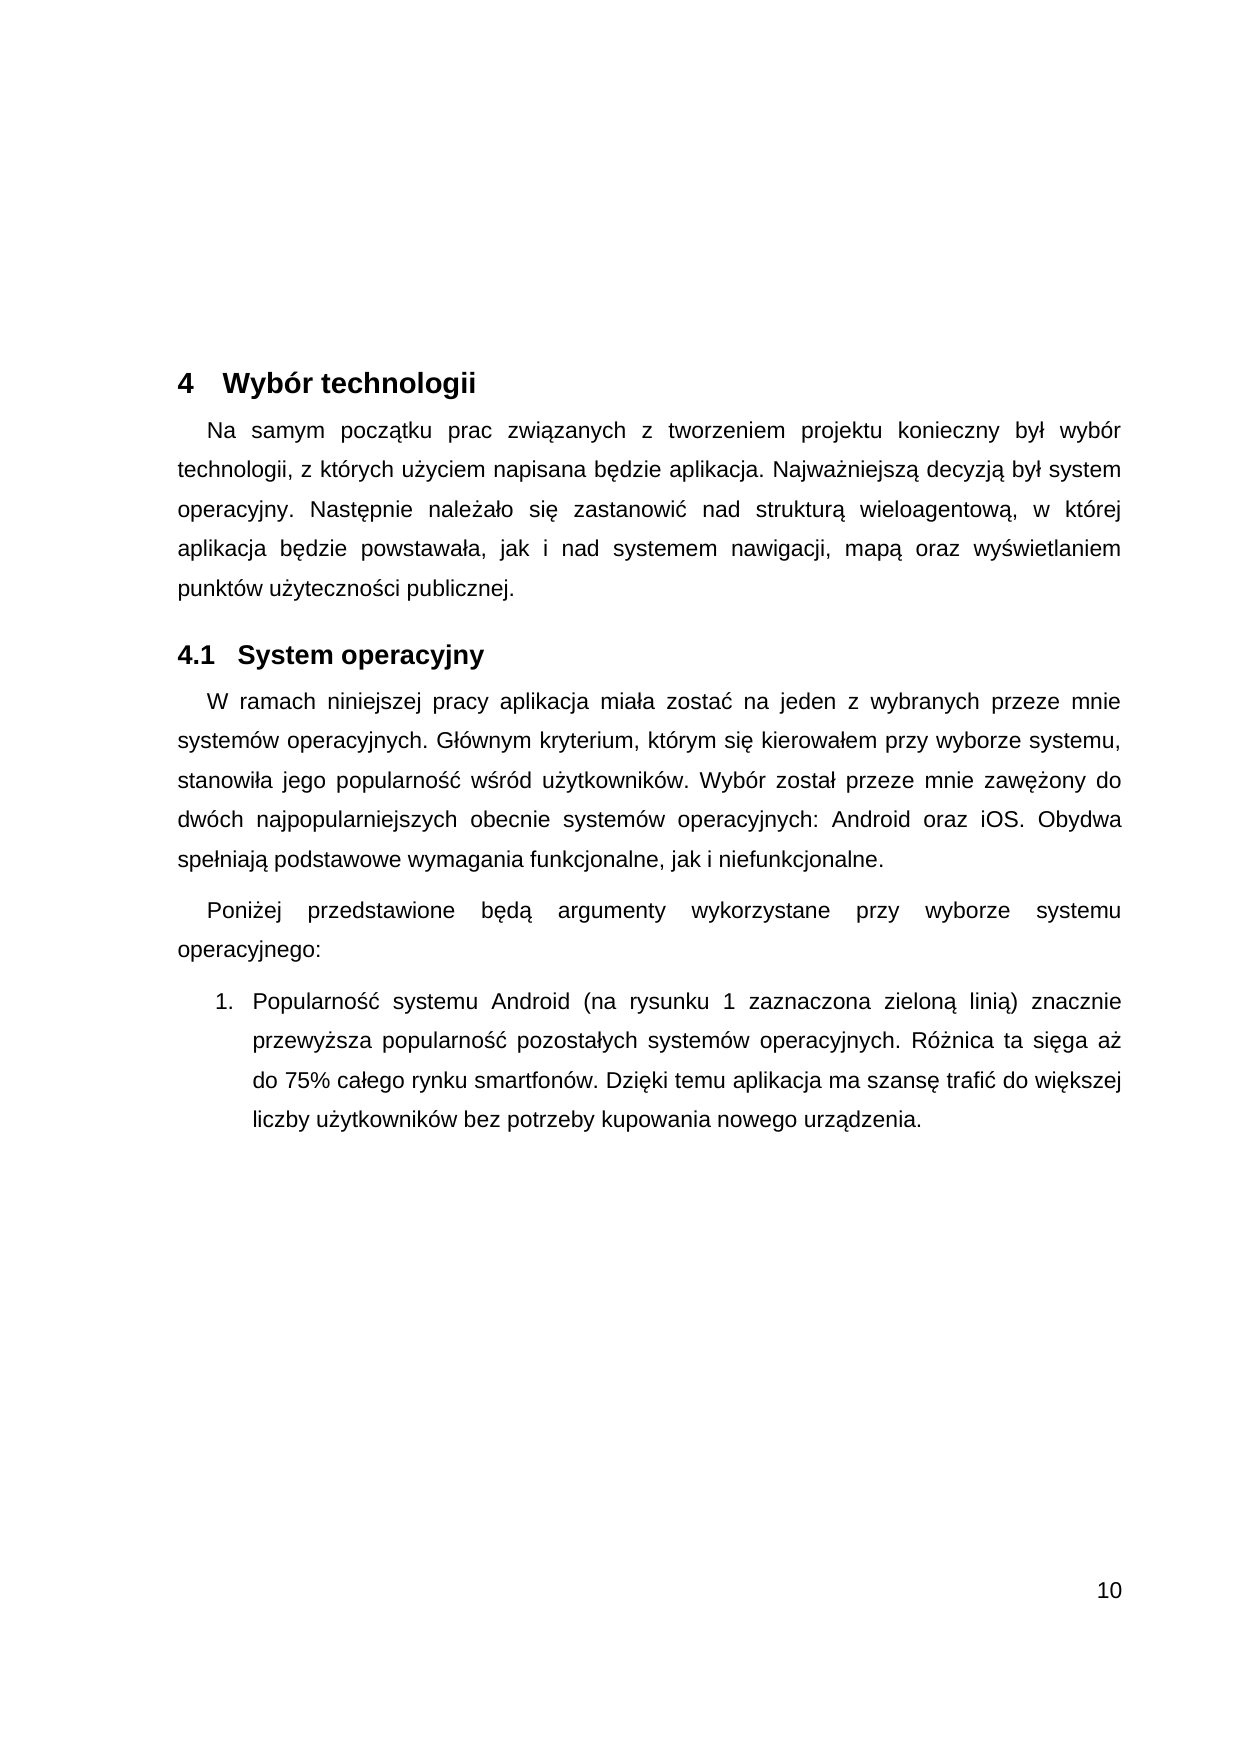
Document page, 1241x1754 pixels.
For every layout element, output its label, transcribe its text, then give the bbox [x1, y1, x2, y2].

text W ramach niniejszej pracy aplikacja miała zostać na jeden z wybranych przeze mnie systemów operacyjnych. Głównym kryterium, którym się kierowałem przy wyborze systemu, stanowiła jego popularność wśród użytkowników. Wybór został przeze mnie zawężony do dwóch najpopularniejszych obecnie systemów operacyjnych: Android oraz iOS. Obydwa spełniają podstawowe wymagania funkcjonalne, jak i niefunkcjonalne. [177, 688, 1122, 872]
subtitle 4.1 System operacyjny [177, 639, 1122, 671]
subtitle 4 Wybór technologii [177, 366, 1122, 399]
list Popularność systemu Android (na rysunku 1 zaznaczona zieloną linią) znacznie przewyższa popularność pozostałych systemów operacyjnych. Różnica ta sięga aż do 75% całego rynku smartfonów. Dzięki temu aplikacja ma szansę trafić do większej liczby użytkowników bez potrzeby kupowania nowego urządzenia. [215, 988, 1122, 1132]
text Na samym początku prac związanych z tworzeniem projektu konieczny był wybór technologii, z których użyciem napisana będzie aplikacja. Najważniejszą decyzją był system operacyjny. Następnie należało się zastanowić nad strukturą wieloagentową, w której aplikacja będzie powstawała, jak i nad systemem nawigacji, mapą oraz wyświetlaniem punktów użyteczności publicznej. [177, 417, 1122, 601]
text Poniżej przedstawione będą argumenty wykorzystane przy wyborze systemu operacyjnego: [177, 897, 1122, 963]
